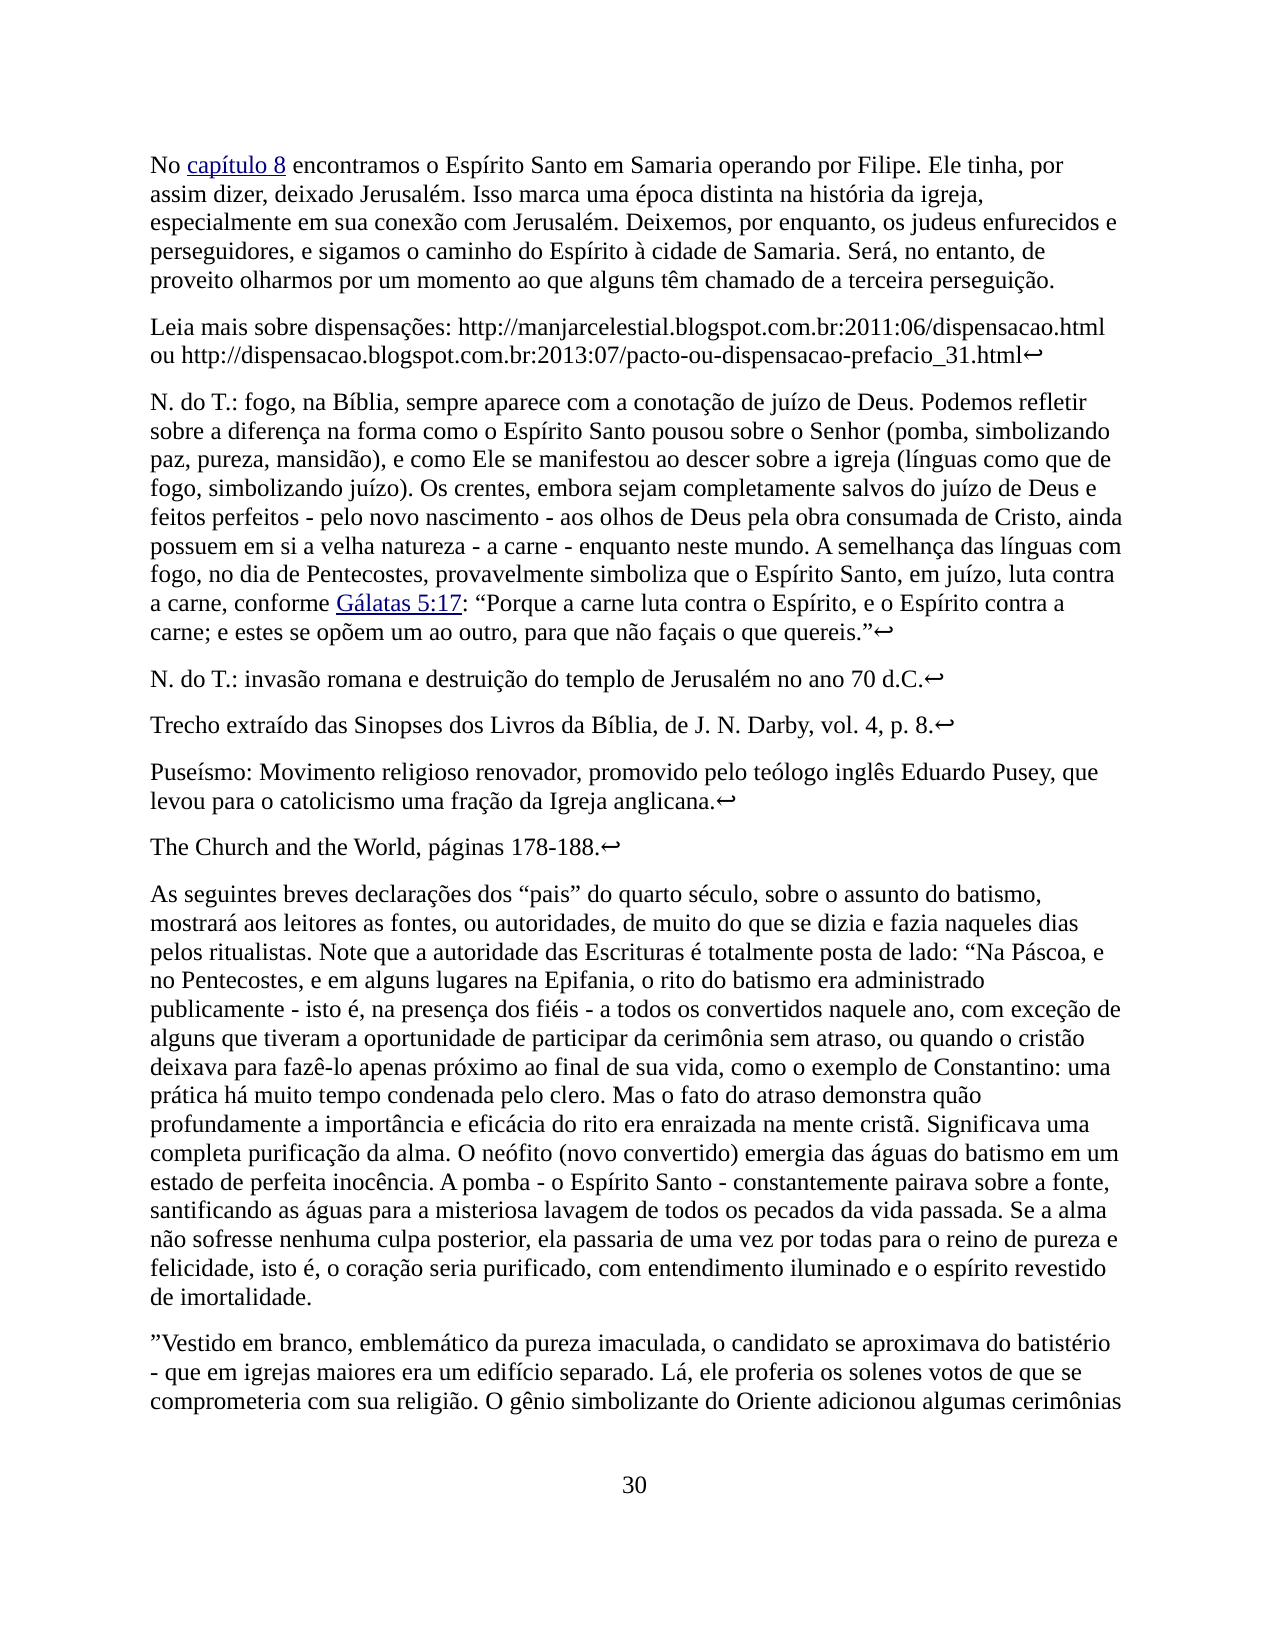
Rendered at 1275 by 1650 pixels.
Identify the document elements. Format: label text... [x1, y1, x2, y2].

text Leia mais sobre dispensações: http://manjarcelestial.blogspot.com.br:2011:06/dispensacao.html ou http://dispensacao.blogspot.com.br:2013:07/pacto-ou-dispensacao-prefacio_31.html↩ [150, 312, 1125, 369]
text As seguintes breves declarações dos “pais” do quarto século, sobre o assunto do batismo, mostrará aos leitores as fontes, ou autoridades, de muito do que se dizia e fazia naqueles dias pelos ritualistas. Note que a autoridade das Escrituras é totalmente posta de lado: “Na Páscoa, e no Pentecostes, e em alguns lugares na Epifania, o rito do batismo era administrado publicamente - isto é, na presença dos fiéis - a todos os convertidos naquele ano, com exceção de alguns que tiveram a oportunidade de participar da cerimônia sem atraso, ou quando o cristão deixava para fazê-lo apenas próximo ao final de sua vida, como o exemplo de Constantino: uma prática há muito tempo condenada pelo clero. Mas o fato do atraso demonstra quão profundamente a importância e eficácia do rito era enraizada na mente cristã. Significava uma completa purificação da alma. O neófito (novo convertido) emergia das águas do batismo em um estado de perfeita inocência. A pomba - o Espírito Santo - constantemente pairava sobre a fonte, santificando as águas para a misteriosa lavagem de todos os pecados da vida passada. Se a alma não sofresse nenhuma culpa posterior, ela passaria de uma vez por todas para o reino de pureza e felicidade, isto é, o coração seria purificado, com entendimento iluminado e o espírito revestido de imortalidade. [150, 879, 1125, 1310]
text No capítulo 8 encontramos o Espírito Santo em Samaria operando por Filipe. Ele tinha, por assim dizer, deixado Jerusalém. Isso marca uma época distinta na história da igreja, especialmente em sua conexão com Jerusalém. Deixemos, por enquanto, os judeus enfurecidos e perseguidores, e sigamos o caminho do Espírito à cidade de Samaria. Será, no entanto, de proveito olharmos por um momento ao que alguns têm chamado de a terceira perseguição. [150, 150, 1125, 294]
text N. do T.: fogo, na Bíblia, sempre aparece com a conotação de juízo de Deus. Podemos refletir sobre a diferença na forma como o Espírito Santo pousou sobre o Senhor (pomba, simbolizando paz, pureza, mansidão), e como Ele se manifestou ao descer sobre a igreja (línguas como que de fogo, simbolizando juízo). Os crentes, embora sejam completamente salvos do juízo de Deus e feitos perfeitos - pelo novo nascimento - aos olhos de Deus pela obra consumada de Cristo, ainda possuem em si a velha natureza - a carne - enquanto neste mundo. A semelhança das línguas com fogo, no dia de Pentecostes, provavelmente simboliza que o Espírito Santo, em juízo, luta contra a carne, conforme Gálatas 5:17: “Porque a carne luta contra o Espírito, e o Espírito contra a carne; e estes se opõem um ao outro, para que não façais o que quereis.”↩ [150, 387, 1125, 646]
text Puseísmo: Movimento religioso renovador, promovido pelo teólogo inglês Eduardo Pusey, que levou para o catolicismo uma fração da Igreja anglicana.↩ [150, 757, 1125, 814]
text The Church and the World, páginas 178-188.↩ [150, 832, 1125, 861]
text Trecho extraído das Sinopses dos Livros da Bíblia, de J. N. Darby, vol. 4, p. 8.↩ [150, 710, 1125, 739]
text N. do T.: invasão romana e destruição do templo de Jerusalém no ano 70 d.C.↩ [150, 664, 1125, 692]
text ”Vestido em branco, emblemático da pureza imaculada, o candidato se aproximava do batistério - que em igrejas maiores era um edifício separado. Lá, ele proferia os solenes votos de que se comprometeria com sua religião. O gênio simbolizante do Oriente adicionou algumas cerimônias [150, 1328, 1125, 1414]
